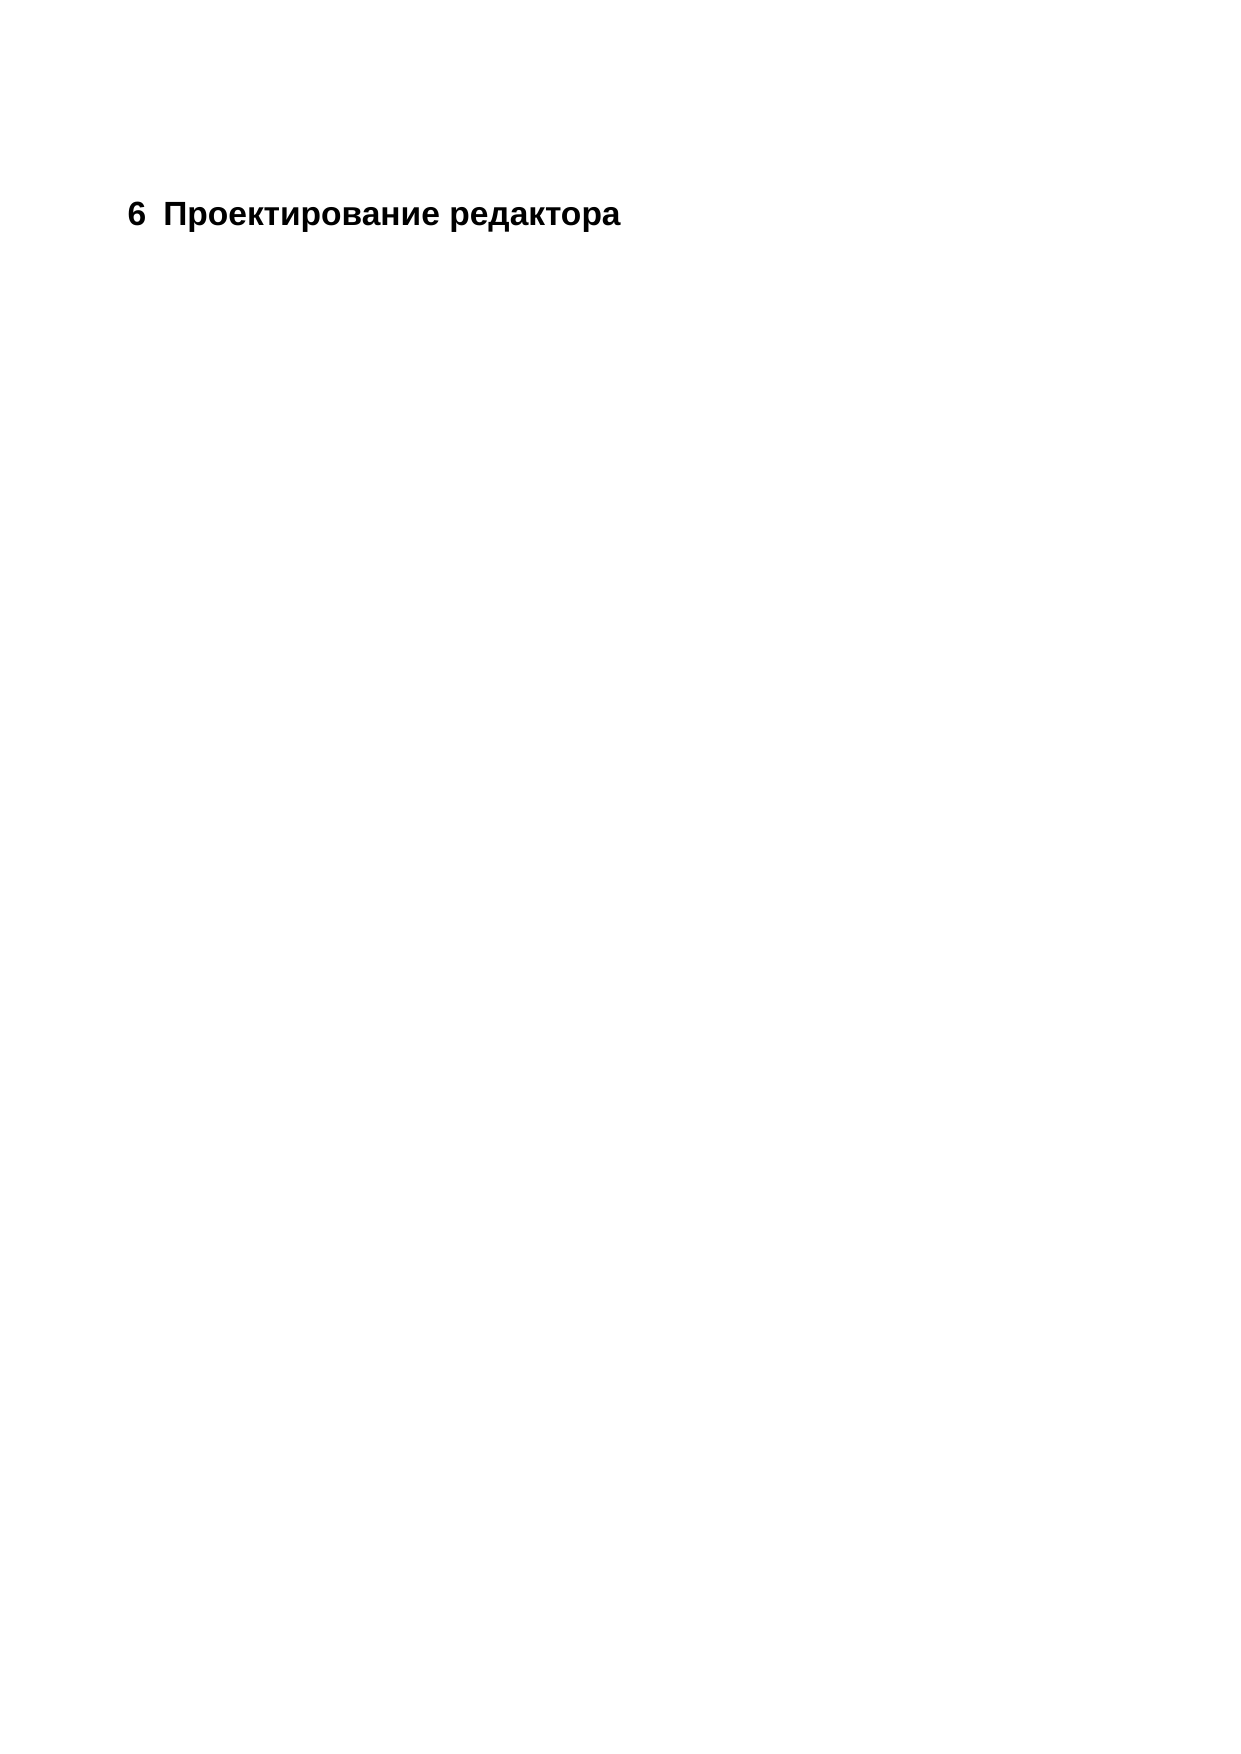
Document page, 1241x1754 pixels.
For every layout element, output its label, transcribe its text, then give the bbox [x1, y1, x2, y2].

subtitle Проектирование редактора [118, 194, 1122, 233]
